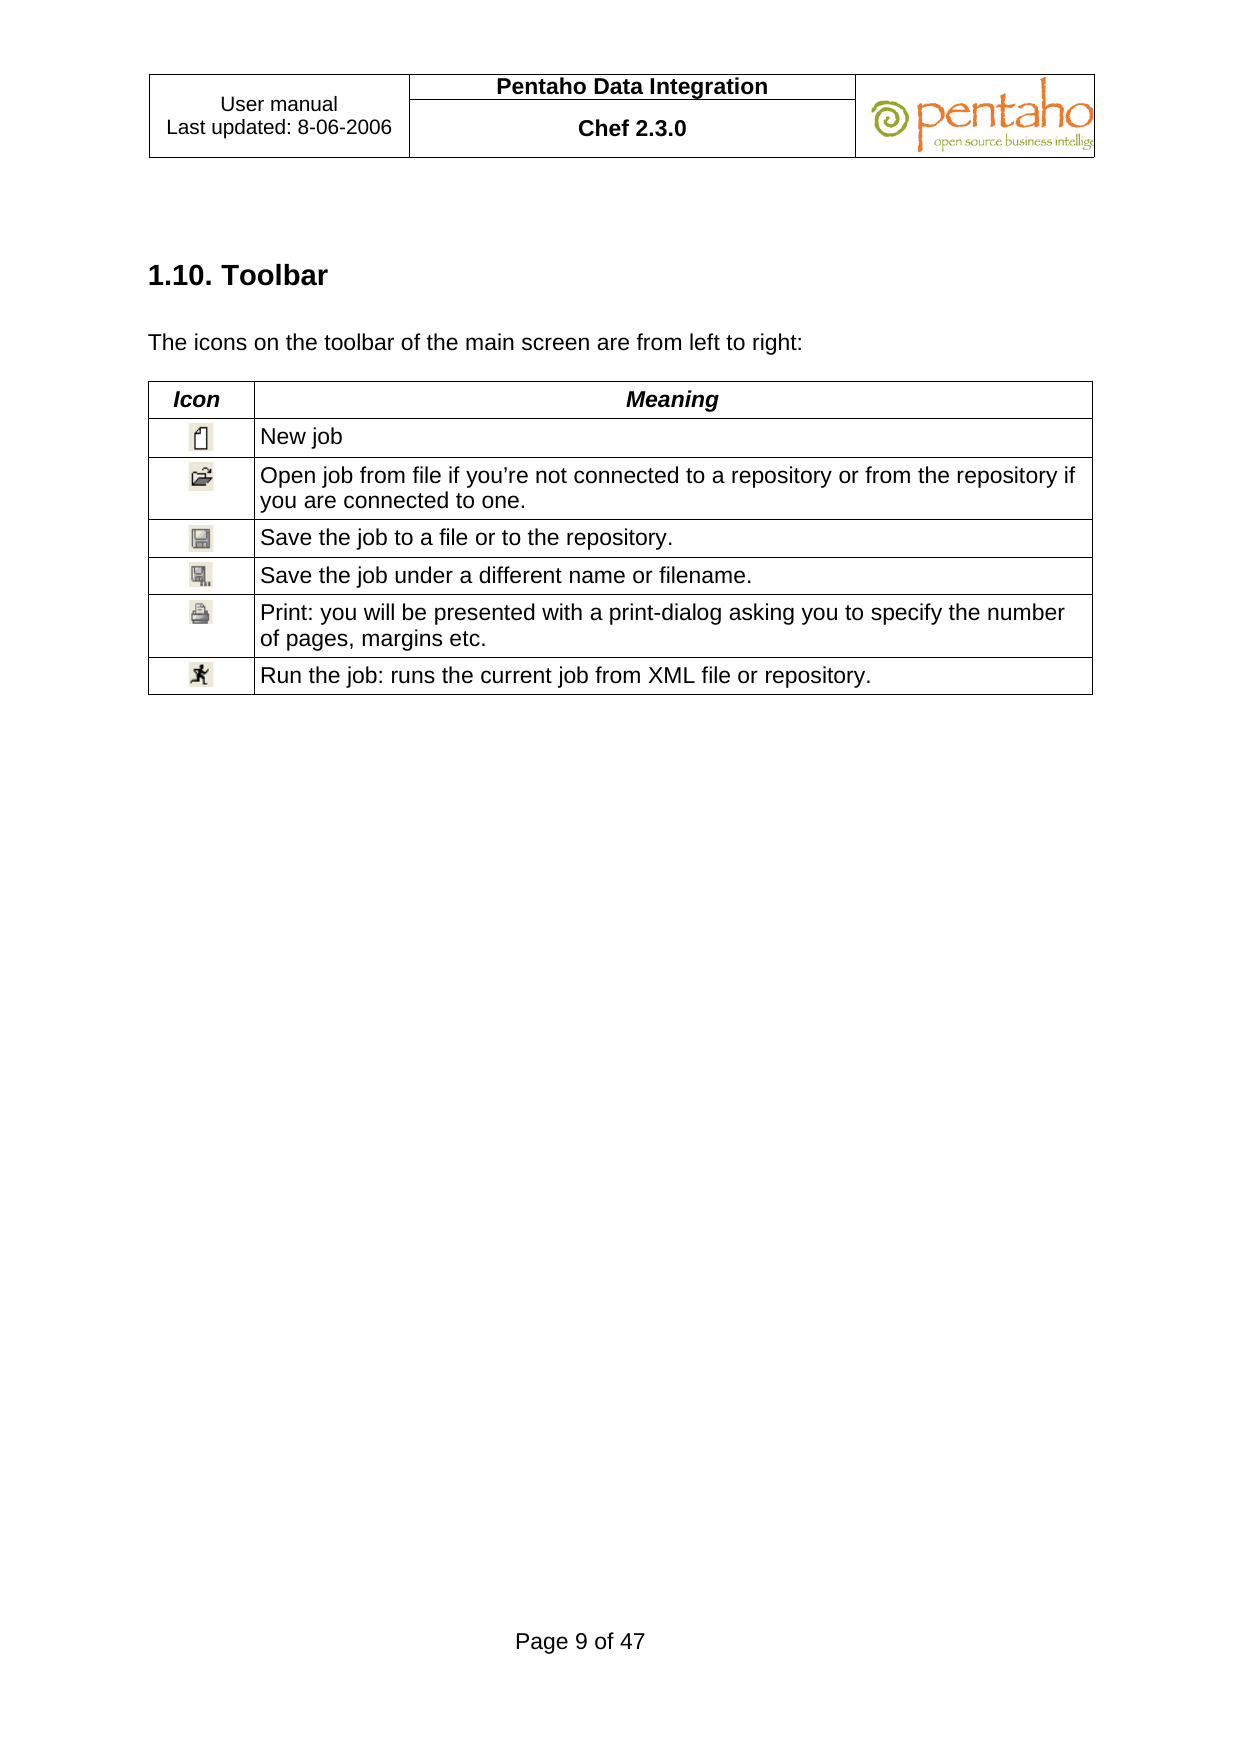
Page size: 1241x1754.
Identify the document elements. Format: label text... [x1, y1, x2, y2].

table_cell [149, 595, 254, 657]
table_header Icon [149, 382, 254, 418]
table_cell [149, 558, 254, 594]
table_cell Save the job under a different name or filename. [255, 558, 1092, 594]
table_cell Run the job: runs the current job from XML file or repository. [255, 658, 1092, 694]
table_cell New job [255, 419, 1092, 457]
table_cell [149, 658, 254, 694]
text The icons on the toolbar of the main screen are from left to right: [148, 329, 1092, 355]
table_cell [149, 458, 254, 519]
table_cell Save the job to a file or to the repository. [255, 520, 1092, 557]
table_cell Print: you will be presented with a print-dialog asking you to specify the number of pages, margins etc. [255, 595, 1092, 657]
table_cell Open job from file if you’re not connected to a repository or from the repository if you are connected to one. [255, 458, 1092, 519]
table_header Meaning [255, 382, 1092, 418]
subtitle Toolbar [148, 259, 1092, 291]
table_cell [149, 419, 254, 457]
table_cell [149, 520, 254, 557]
